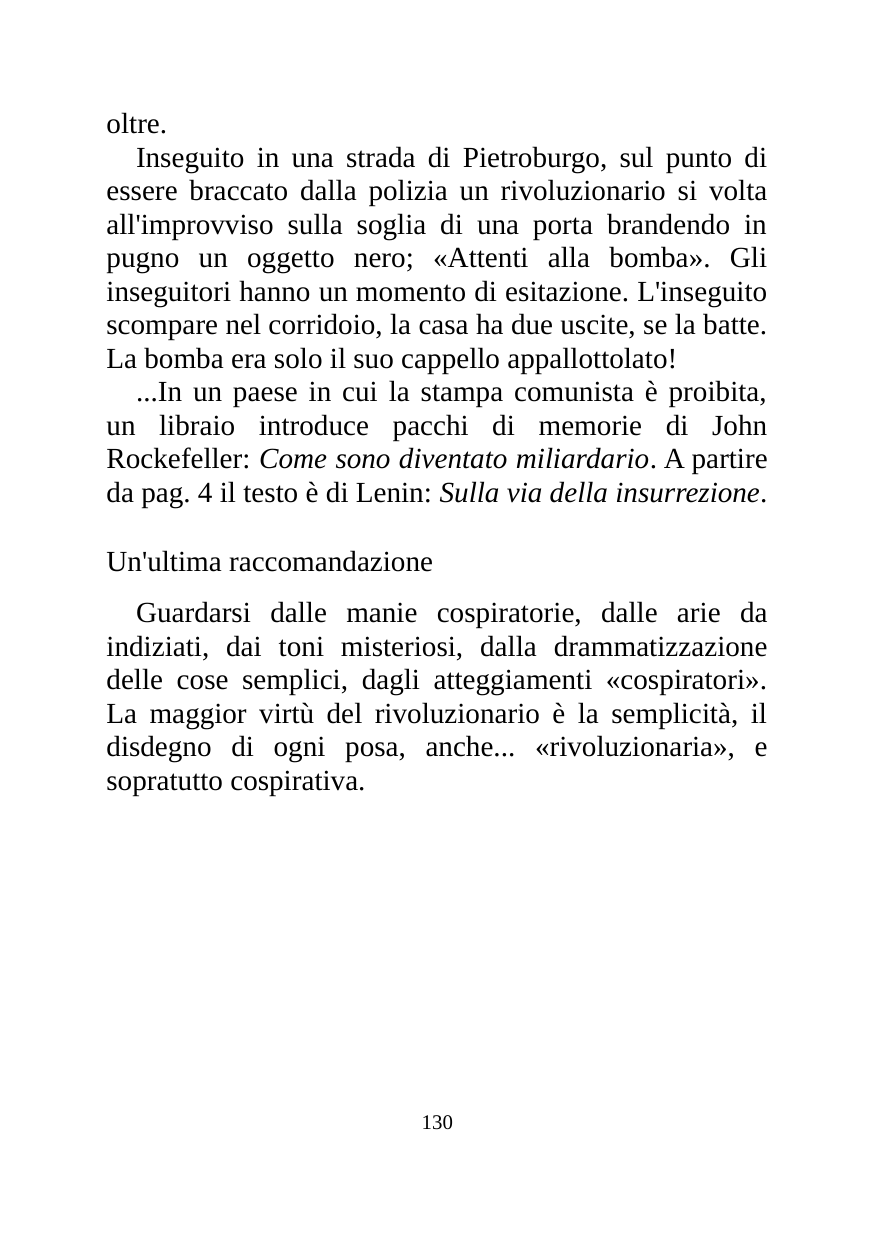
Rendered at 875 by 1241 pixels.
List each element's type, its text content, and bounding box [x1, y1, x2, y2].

text Un'ultima raccomandazione [106, 544, 768, 578]
text oltre. [106, 106, 768, 140]
text Inseguito in una strada di Pietroburgo, sul punto di essere braccato dalla polizia un rivoluzionario si volta all'improvviso sulla soglia di una porta brandendo in pugno un oggetto nero; «Attenti alla bomba». Gli inseguitori hanno un momento di esitazione. L'inseguito scompare nel corridoio, la casa ha due uscite, se la batte. La bomba era solo il suo cappello appallottolato! [106, 140, 768, 374]
text ...In un paese in cui la stampa comunista è proibita, un libraio introduce pacchi di memorie di John Rockefeller: Come sono diventato miliardario. A partire da pag. 4 il testo è di Lenin: Sulla via della insurrezione. [106, 374, 768, 509]
text Guardarsi dalle manie cospiratorie, dalle arie da indiziati, dai toni misteriosi, dalla drammatizzazione delle cose semplici, dagli atteggiamenti «cospiratori». La maggior virtù del rivoluzionario è la semplicità, il disdegno di ogni posa, anche... «rivoluzionaria», e sopratutto cospirativa. [106, 595, 768, 797]
